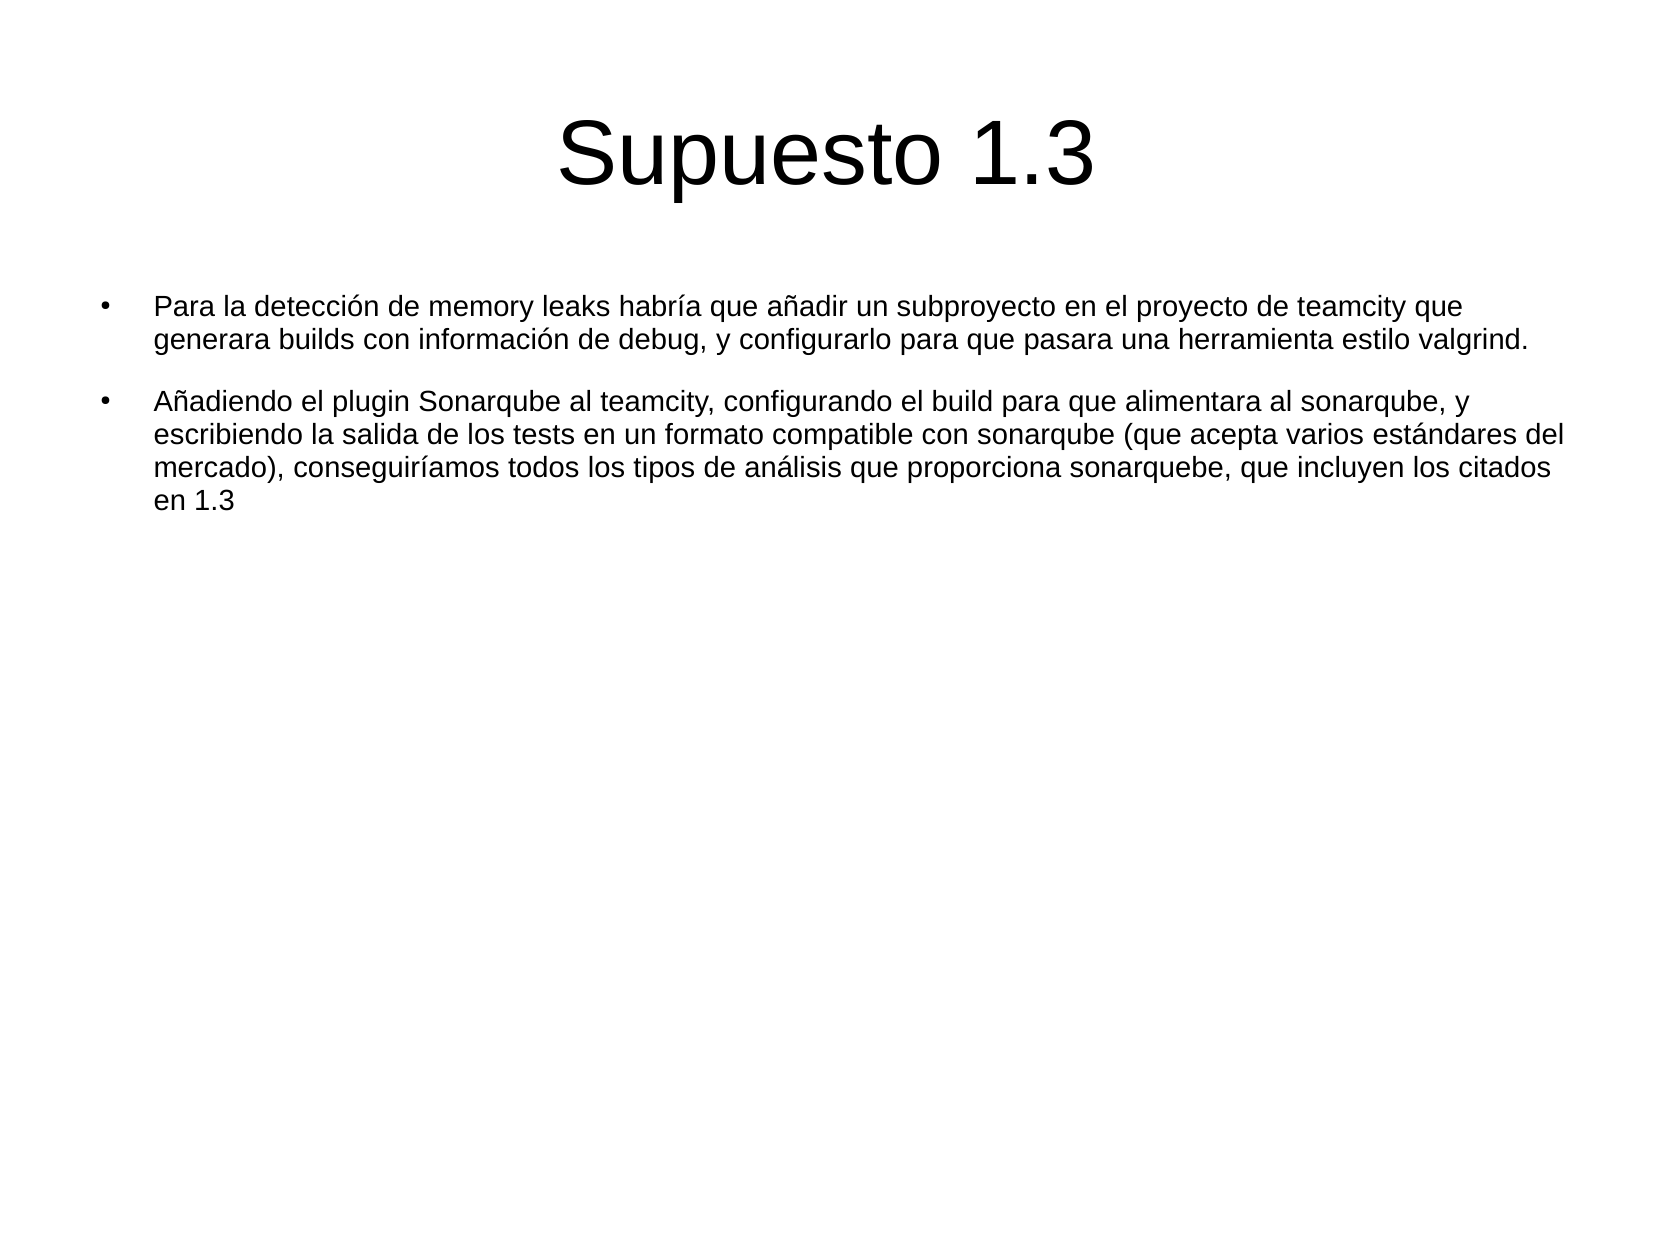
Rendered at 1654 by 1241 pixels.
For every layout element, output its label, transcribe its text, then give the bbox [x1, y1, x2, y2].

list Para la detección de memory leaks habría que añadir un subproyecto en el proyecto de teamcity que generara builds con información de debug, y configurarlo para que pasara una herramienta estilo valgrind. Añadiendo el plugin Sonarqube al teamcity, configurando el build para que alimentara al sonarqube, y escribiendo la salida de los tests en un formato compatible con sonarqube (que acepta varios estándares del mercado), conseguiríamos todos los tipos de análisis que proporciona sonarquebe, que incluyen los citados en 1.3 [82, 290, 1571, 1010]
title Supuesto 1.3 [82, 49, 1571, 257]
